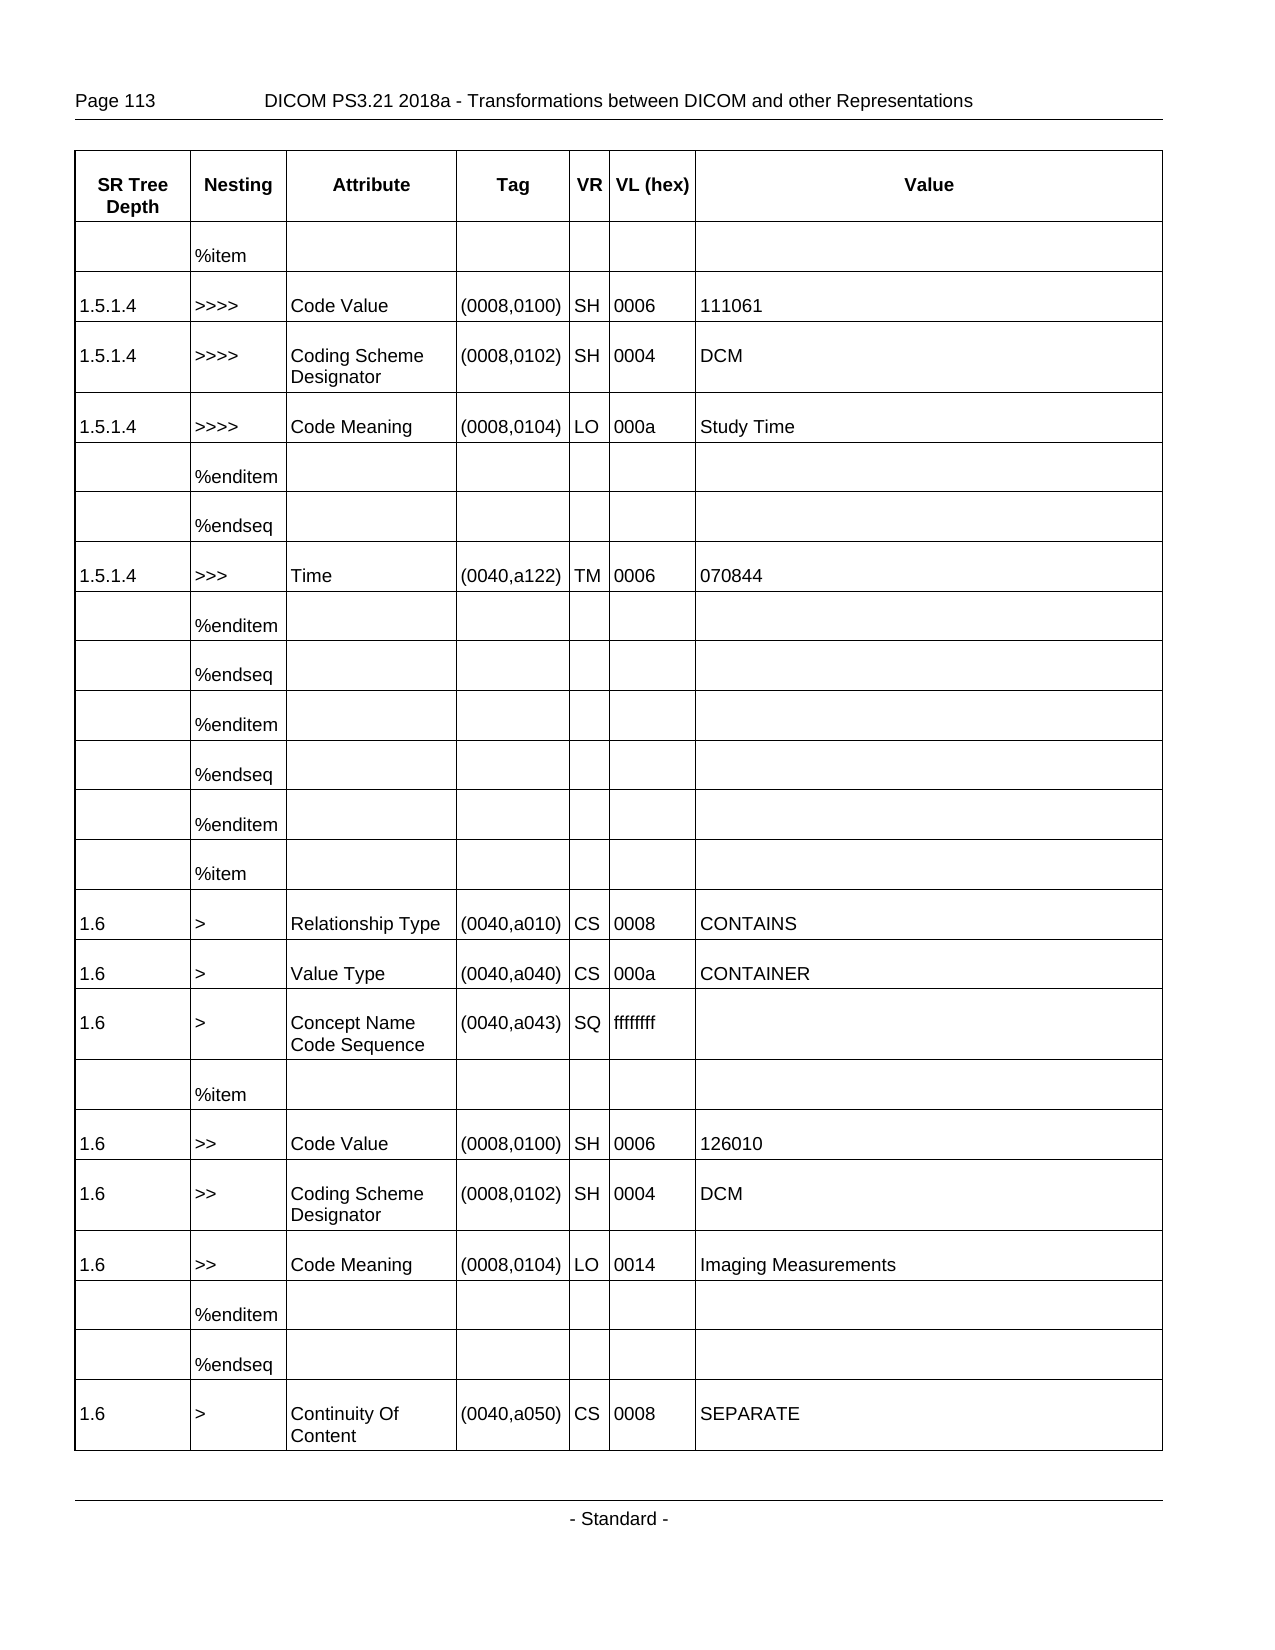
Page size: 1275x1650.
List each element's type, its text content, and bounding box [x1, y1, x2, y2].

table_cell SH [570, 322, 609, 392]
table_cell >>> [191, 542, 286, 591]
table_cell [570, 222, 609, 271]
table_cell [457, 790, 569, 839]
table_header VR [570, 151, 609, 221]
table_cell Code Value [287, 1110, 456, 1159]
table_cell SH [570, 1160, 609, 1230]
table_cell %enditem [191, 691, 286, 740]
table_cell 1.6 [76, 1380, 190, 1450]
table_cell Study Time [696, 393, 1162, 442]
table_cell 070844 [696, 542, 1162, 591]
table_cell 1.6 [76, 940, 190, 988]
table_cell [610, 222, 695, 271]
table_cell [696, 741, 1162, 789]
table_cell 1.6 [76, 1110, 190, 1159]
table_cell 1.6 [76, 1231, 190, 1280]
table_cell [696, 592, 1162, 640]
table_cell [570, 592, 609, 640]
table_cell [287, 443, 456, 491]
table_cell [76, 840, 190, 889]
table_cell Value Type [287, 940, 456, 988]
table_header Nesting [191, 151, 286, 221]
table_cell (0040,a050) [457, 1380, 569, 1450]
table_cell [457, 222, 569, 271]
table_cell TM [570, 542, 609, 591]
table_cell %endseq [191, 492, 286, 541]
table_cell %endseq [191, 1330, 286, 1379]
table_cell [570, 1281, 609, 1329]
table_cell Coding Scheme Designator [287, 1160, 456, 1230]
table_cell [610, 741, 695, 789]
table_cell 1.6 [76, 1160, 190, 1230]
table_cell SH [570, 1110, 609, 1159]
table_cell (0008,0102) [457, 1160, 569, 1230]
table_cell [76, 1060, 190, 1109]
table_cell 000a [610, 393, 695, 442]
table_cell [457, 1330, 569, 1379]
table_cell (0008,0104) [457, 1231, 569, 1280]
table_cell %endseq [191, 641, 286, 690]
table_cell [457, 1281, 569, 1329]
table_cell >>>> [191, 322, 286, 392]
table_cell SH [570, 272, 609, 321]
table_cell [610, 790, 695, 839]
table_cell [76, 1330, 190, 1379]
table_cell [696, 1060, 1162, 1109]
table_cell [696, 443, 1162, 491]
table_cell [570, 492, 609, 541]
table_cell [287, 592, 456, 640]
table_cell CS [570, 1380, 609, 1450]
table_cell > [191, 989, 286, 1059]
table_cell [287, 1281, 456, 1329]
table_cell [570, 741, 609, 789]
table_cell [610, 592, 695, 640]
table_cell [696, 492, 1162, 541]
table_cell [287, 840, 456, 889]
table_cell [76, 592, 190, 640]
table_cell [287, 691, 456, 740]
table_cell 0006 [610, 272, 695, 321]
table_cell 1.6 [76, 989, 190, 1059]
table_cell (0008,0104) [457, 393, 569, 442]
table_cell [76, 443, 190, 491]
table_header SR Tree Depth [76, 151, 190, 221]
table_cell >> [191, 1110, 286, 1159]
table_cell (0040,a122) [457, 542, 569, 591]
table_cell [287, 222, 456, 271]
table_cell [570, 1060, 609, 1109]
table_cell Code Meaning [287, 393, 456, 442]
table_cell > [191, 1380, 286, 1450]
table_cell (0040,a040) [457, 940, 569, 988]
table_cell [696, 840, 1162, 889]
table_cell (0008,0100) [457, 1110, 569, 1159]
table_cell [287, 1060, 456, 1109]
table_cell %item [191, 840, 286, 889]
table_cell Relationship Type [287, 890, 456, 938]
table_cell [287, 1330, 456, 1379]
table_cell [570, 790, 609, 839]
table_header Tag [457, 151, 569, 221]
table_cell 0004 [610, 1160, 695, 1230]
table_cell SQ [570, 989, 609, 1059]
table_cell 0014 [610, 1231, 695, 1280]
table_cell [570, 443, 609, 491]
table_cell Continuity Of Content [287, 1380, 456, 1450]
table_cell %item [191, 1060, 286, 1109]
table_cell [696, 790, 1162, 839]
table_cell SEPARATE [696, 1380, 1162, 1450]
table_cell 126010 [696, 1110, 1162, 1159]
table_cell (0008,0100) [457, 272, 569, 321]
table_cell LO [570, 393, 609, 442]
table_cell CS [570, 890, 609, 938]
table_cell [76, 790, 190, 839]
table_cell %enditem [191, 1281, 286, 1329]
table_cell > [191, 940, 286, 988]
table_cell [76, 492, 190, 541]
table_cell [76, 1281, 190, 1329]
table_cell 0008 [610, 1380, 695, 1450]
table_cell LO [570, 1231, 609, 1280]
table_cell CONTAINER [696, 940, 1162, 988]
table_cell [287, 790, 456, 839]
table_cell [610, 1281, 695, 1329]
table_cell > [191, 890, 286, 938]
table_cell 0004 [610, 322, 695, 392]
table_cell %item [191, 222, 286, 271]
table_cell 1.5.1.4 [76, 542, 190, 591]
table_cell CONTAINS [696, 890, 1162, 938]
table_cell [287, 641, 456, 690]
table_cell 0006 [610, 1110, 695, 1159]
table_cell [76, 691, 190, 740]
table_cell [76, 641, 190, 690]
table_cell [457, 592, 569, 640]
table_cell [570, 1330, 609, 1379]
table_header Value [696, 151, 1162, 221]
table_cell 000a [610, 940, 695, 988]
table_cell ffffffff [610, 989, 695, 1059]
table_cell [287, 741, 456, 789]
table_cell [457, 1060, 569, 1109]
table_cell 1.5.1.4 [76, 272, 190, 321]
table_cell [610, 1330, 695, 1379]
table_cell [287, 492, 456, 541]
table_cell [76, 222, 190, 271]
table_cell >>>> [191, 393, 286, 442]
table_cell DCM [696, 1160, 1162, 1230]
table_cell [696, 1281, 1162, 1329]
table_header Attribute [287, 151, 456, 221]
table_cell [570, 641, 609, 690]
table_cell %enditem [191, 592, 286, 640]
table_cell [696, 1330, 1162, 1379]
table_cell [696, 222, 1162, 271]
table_cell [570, 840, 609, 889]
table_cell >> [191, 1231, 286, 1280]
table_cell %endseq [191, 741, 286, 789]
table_cell [610, 443, 695, 491]
table_cell CS [570, 940, 609, 988]
table_cell 111061 [696, 272, 1162, 321]
table_cell [570, 691, 609, 740]
table_cell [610, 492, 695, 541]
table_cell >> [191, 1160, 286, 1230]
table_cell [457, 492, 569, 541]
table_cell 1.5.1.4 [76, 393, 190, 442]
table_cell >>>> [191, 272, 286, 321]
table_cell [696, 691, 1162, 740]
table_cell DCM [696, 322, 1162, 392]
table_cell [457, 443, 569, 491]
table_cell [610, 840, 695, 889]
table_cell [610, 1060, 695, 1109]
table_cell [76, 741, 190, 789]
table_cell [696, 641, 1162, 690]
table_cell [610, 691, 695, 740]
table_cell (0008,0102) [457, 322, 569, 392]
table_cell [457, 741, 569, 789]
table_cell Concept Name Code Sequence [287, 989, 456, 1059]
table_cell Time [287, 542, 456, 591]
table_cell [457, 691, 569, 740]
table_cell 1.6 [76, 890, 190, 938]
table_cell 1.5.1.4 [76, 322, 190, 392]
table_cell Coding Scheme Designator [287, 322, 456, 392]
table_cell 0006 [610, 542, 695, 591]
table_cell Imaging Measurements [696, 1231, 1162, 1280]
table_cell %enditem [191, 443, 286, 491]
table_cell (0040,a043) [457, 989, 569, 1059]
table_cell [610, 641, 695, 690]
table_cell 0008 [610, 890, 695, 938]
table_cell (0040,a010) [457, 890, 569, 938]
table_cell [457, 840, 569, 889]
table_cell [696, 989, 1162, 1059]
table_cell %enditem [191, 790, 286, 839]
table_header VL (hex) [610, 151, 695, 221]
table_cell Code Meaning [287, 1231, 456, 1280]
table_cell Code Value [287, 272, 456, 321]
table_cell [457, 641, 569, 690]
